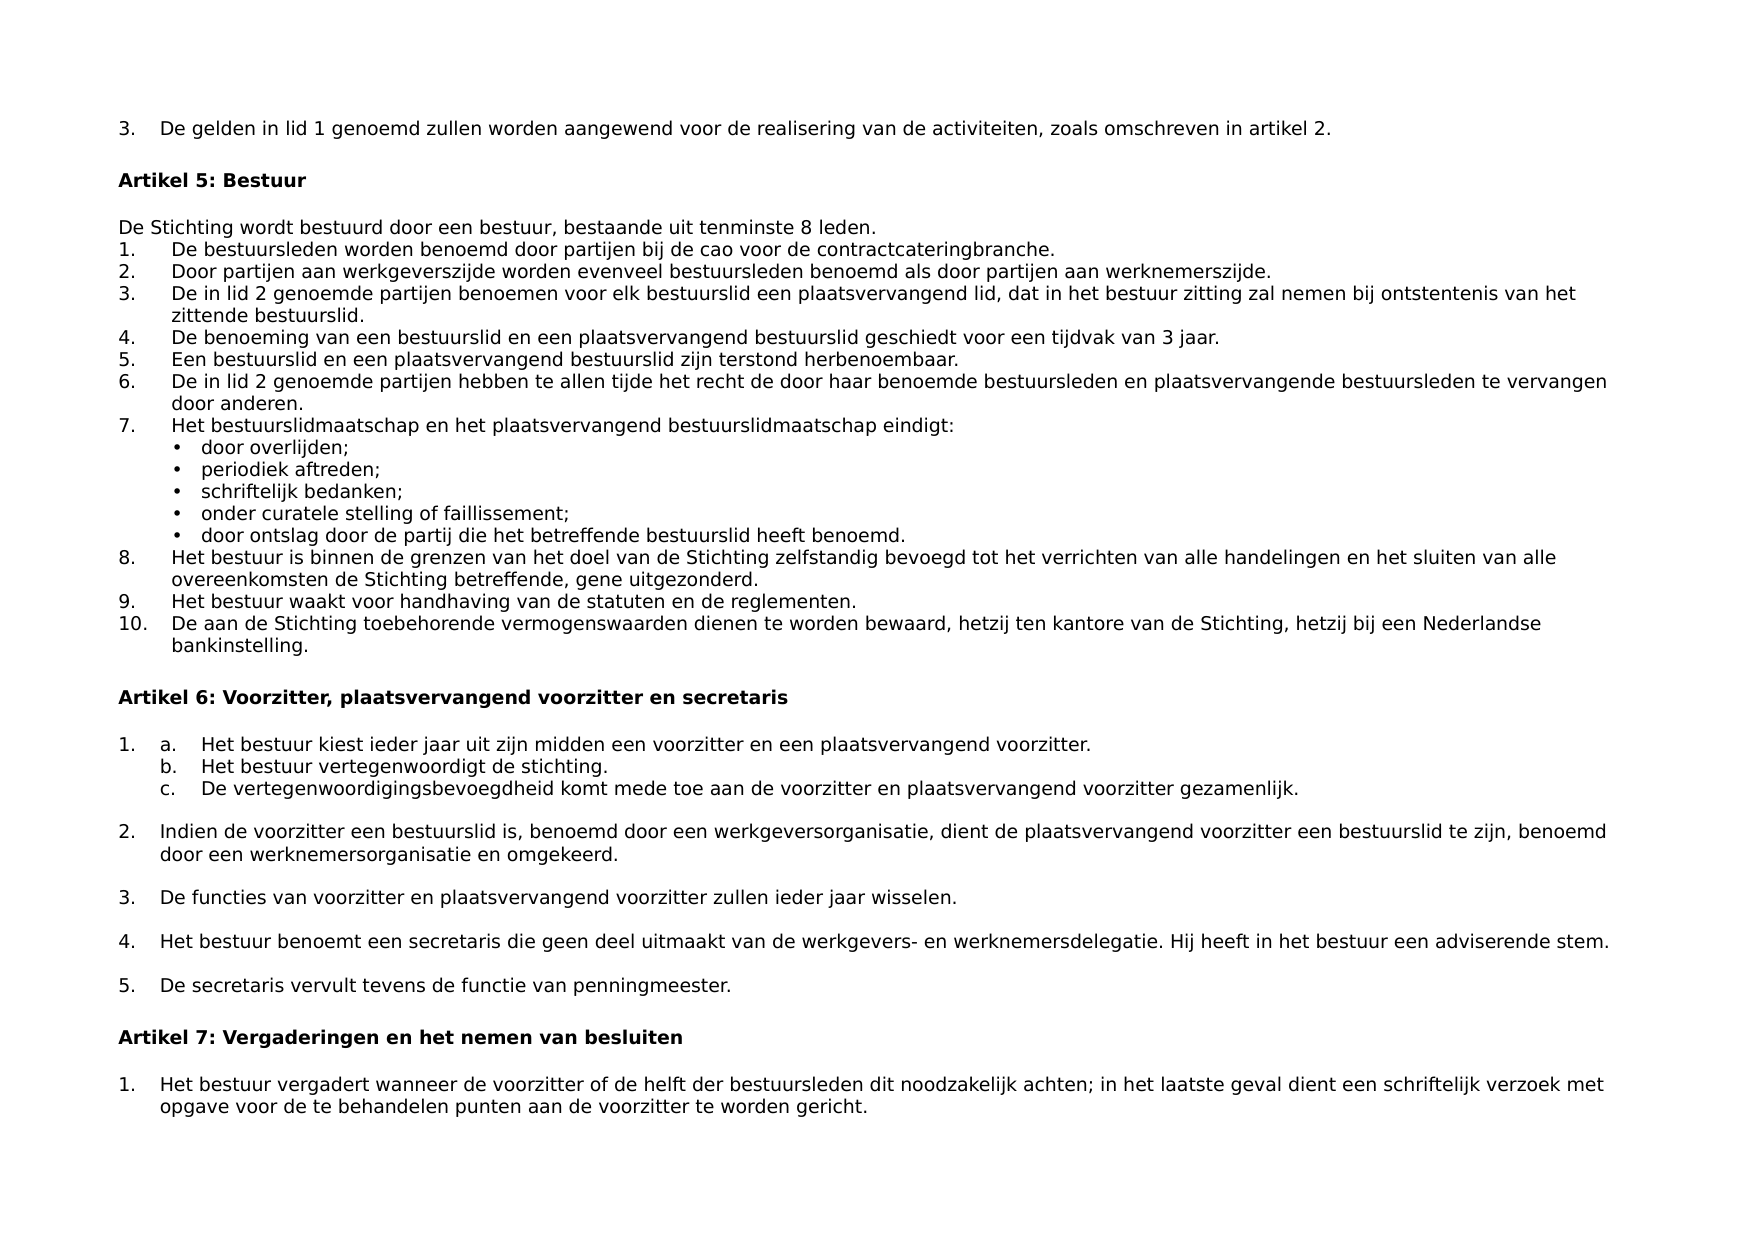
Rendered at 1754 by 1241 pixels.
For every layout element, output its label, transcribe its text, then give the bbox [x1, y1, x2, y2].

subtitle Artikel 7: Vergaderingen en het nemen van besluiten [118, 1027, 1636, 1049]
text 2. Indien de voorzitter een bestuurslid is, benoemd door een werkgeversorganisatie, dient de plaatsvervangend voorzitter een bestuurslid te zijn, benoemd door een werknemersorganisatie en omgekeerd. [118, 821, 1636, 865]
text • door overlijden; [171, 437, 1636, 459]
text 10. De aan de Stichting toebehorende vermogenswaarden dienen te worden bewaard, hetzij ten kantore van de Stichting, hetzij bij een Nederlandse bankinstelling. [118, 613, 1636, 657]
text 3. De gelden in lid 1 genoemd zullen worden aangewend voor de realisering van de activiteiten, zoals omschreven in artikel 2. [118, 118, 1636, 140]
text 4. De benoeming van een bestuurslid en een plaatsvervangend bestuurslid geschiedt voor een tijdvak van 3 jaar. [118, 327, 1636, 349]
text 3. De in lid 2 genoemde partijen benoemen voor elk bestuurslid een plaatsvervangend lid, dat in het bestuur zitting zal nemen bij ontstentenis van het zittende bestuurslid. [118, 283, 1636, 327]
text 6. De in lid 2 genoemde partijen hebben te allen tijde het recht de door haar benoemde bestuursleden en plaatsvervangende bestuursleden te vervangen door anderen. [118, 371, 1636, 415]
text 3. De functies van voorzitter en plaatsvervangend voorzitter zullen ieder jaar wisselen. [118, 887, 1636, 909]
text 5. Een bestuurslid en een plaatsvervangend bestuurslid zijn terstond herbenoembaar. [118, 349, 1636, 371]
text 5. De secretaris vervult tevens de functie van penningmeester. [118, 975, 1636, 997]
text 1. Het bestuur vergadert wanneer de voorzitter of de helft der bestuursleden dit noodzakelijk achten; in het laatste geval dient een schriftelijk verzoek met opgave voor de te behandelen punten aan de voorzitter te worden gericht. [118, 1074, 1636, 1118]
text c. De vertegenwoordigingsbevoegdheid komt mede toe aan de voorzitter en plaatsvervangend voorzitter gezamenlijk. [159, 778, 1636, 799]
text • schriftelijk bedanken; [171, 481, 1636, 503]
text 2. Door partijen aan werkgeverszijde worden evenveel bestuursleden benoemd als door partijen aan werknemerszijde. [118, 261, 1636, 283]
subtitle Artikel 6: Voorzitter, plaatsvervangend voorzitter en secretaris [118, 687, 1636, 709]
text 9. Het bestuur waakt voor handhaving van de statuten en de reglementen. [118, 591, 1636, 613]
text 1. a. Het bestuur kiest ieder jaar uit zijn midden een voorzitter en een plaatsvervangend voorzitter. [118, 734, 1636, 756]
subtitle Artikel 5: Bestuur [118, 170, 1636, 192]
text De Stichting wordt bestuurd door een bestuur, bestaande uit tenminste 8 leden. [118, 217, 1636, 239]
text 8. Het bestuur is binnen de grenzen van het doel van de Stichting zelfstandig bevoegd tot het verrichten van alle handelingen en het sluiten van alle overeenkomsten de Stichting betreffende, gene uitgezonderd. [118, 547, 1636, 591]
text • door ontslag door de partij die het betreffende bestuurslid heeft benoemd. [171, 525, 1636, 547]
text • periodiek aftreden; [171, 459, 1636, 481]
text 1. De bestuursleden worden benoemd door partijen bij de cao voor de contractcateringbranche. [118, 239, 1636, 261]
text b. Het bestuur vertegenwoordigt de stichting. [159, 756, 1636, 778]
text • onder curatele stelling of faillissement; [171, 503, 1636, 525]
text 7. Het bestuurslidmaatschap en het plaatsvervangend bestuurslidmaatschap eindigt: [118, 415, 1636, 437]
text 4. Het bestuur benoemt een secretaris die geen deel uitmaakt van de werkgevers- en werknemersdelegatie. Hij heeft in het bestuur een adviserende stem. [118, 931, 1636, 953]
